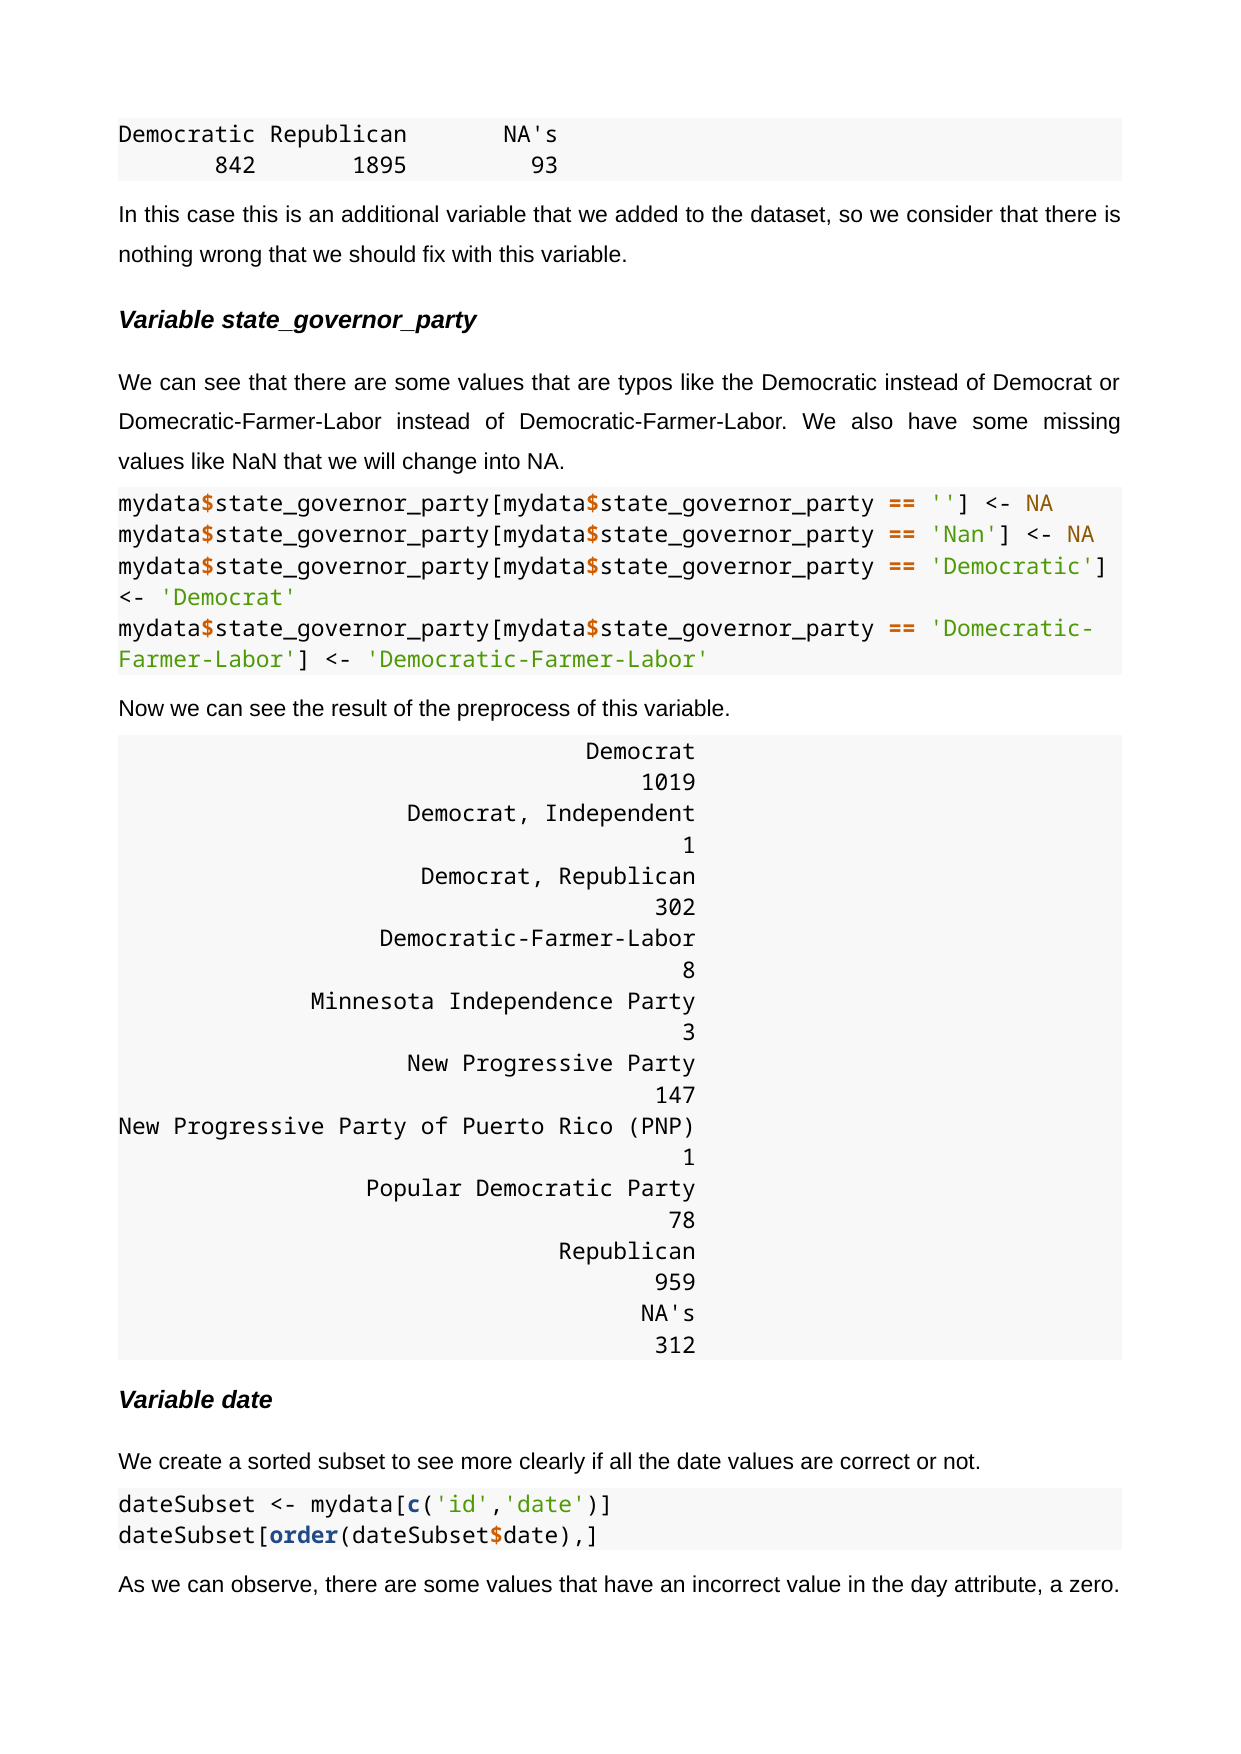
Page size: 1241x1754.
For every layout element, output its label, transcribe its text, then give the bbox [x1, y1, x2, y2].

text We can see that there are some values that are typos like the Democratic instead of Democrat or Domecratic-Farmer-Labor instead of Democratic-Farmer-Labor. We also have some missing values like NaN that we will change into NA. [118, 369, 1122, 474]
text Democrat 1019 Democrat, Independent 1 Democrat, Republican 302 Democratic-Farmer-Labor 8 Minnesota Independence Party 3 New Progressive Party 147 New Progressive Party of Puerto Rico (PNP) 1 Popular Democratic Party 78 Republican 959 NA's 312 [118, 735, 1122, 1360]
text Democratic Republican NA's 842 1895 93 [118, 118, 1122, 181]
text mydata$state_governor_party[mydata$state_governor_party == ''] <- NA mydata$state_governor_party[mydata$state_governor_party == 'Nan'] <- NA mydata$state_governor_party[mydata$state_governor_party == 'Democratic'] <- 'Democrat' mydata$state_governor_party[mydata$state_governor_party == 'Domecratic-Farmer-Labor'] <- 'Democratic-Farmer-Labor' [118, 487, 1122, 675]
text Now we can see the result of the preprocess of this variable. [118, 695, 1122, 722]
subtitle Variable date [118, 1384, 1122, 1413]
subtitle Variable state_governor_party [118, 305, 1122, 334]
text In this case this is an additional variable that we added to the dataset, so we consider that there is nothing wrong that we should fix with this variable. [118, 201, 1122, 267]
text As we can observe, there are some values that have an incorrect value in the day attribute, a zero. [118, 1571, 1122, 1597]
text dateSubset <- mydata[c('id','date')] dateSubset[order(dateSubset$date),] [118, 1488, 1122, 1550]
text We create a sorted subset to see more clearly if all the date values are correct or not. [118, 1448, 1122, 1475]
